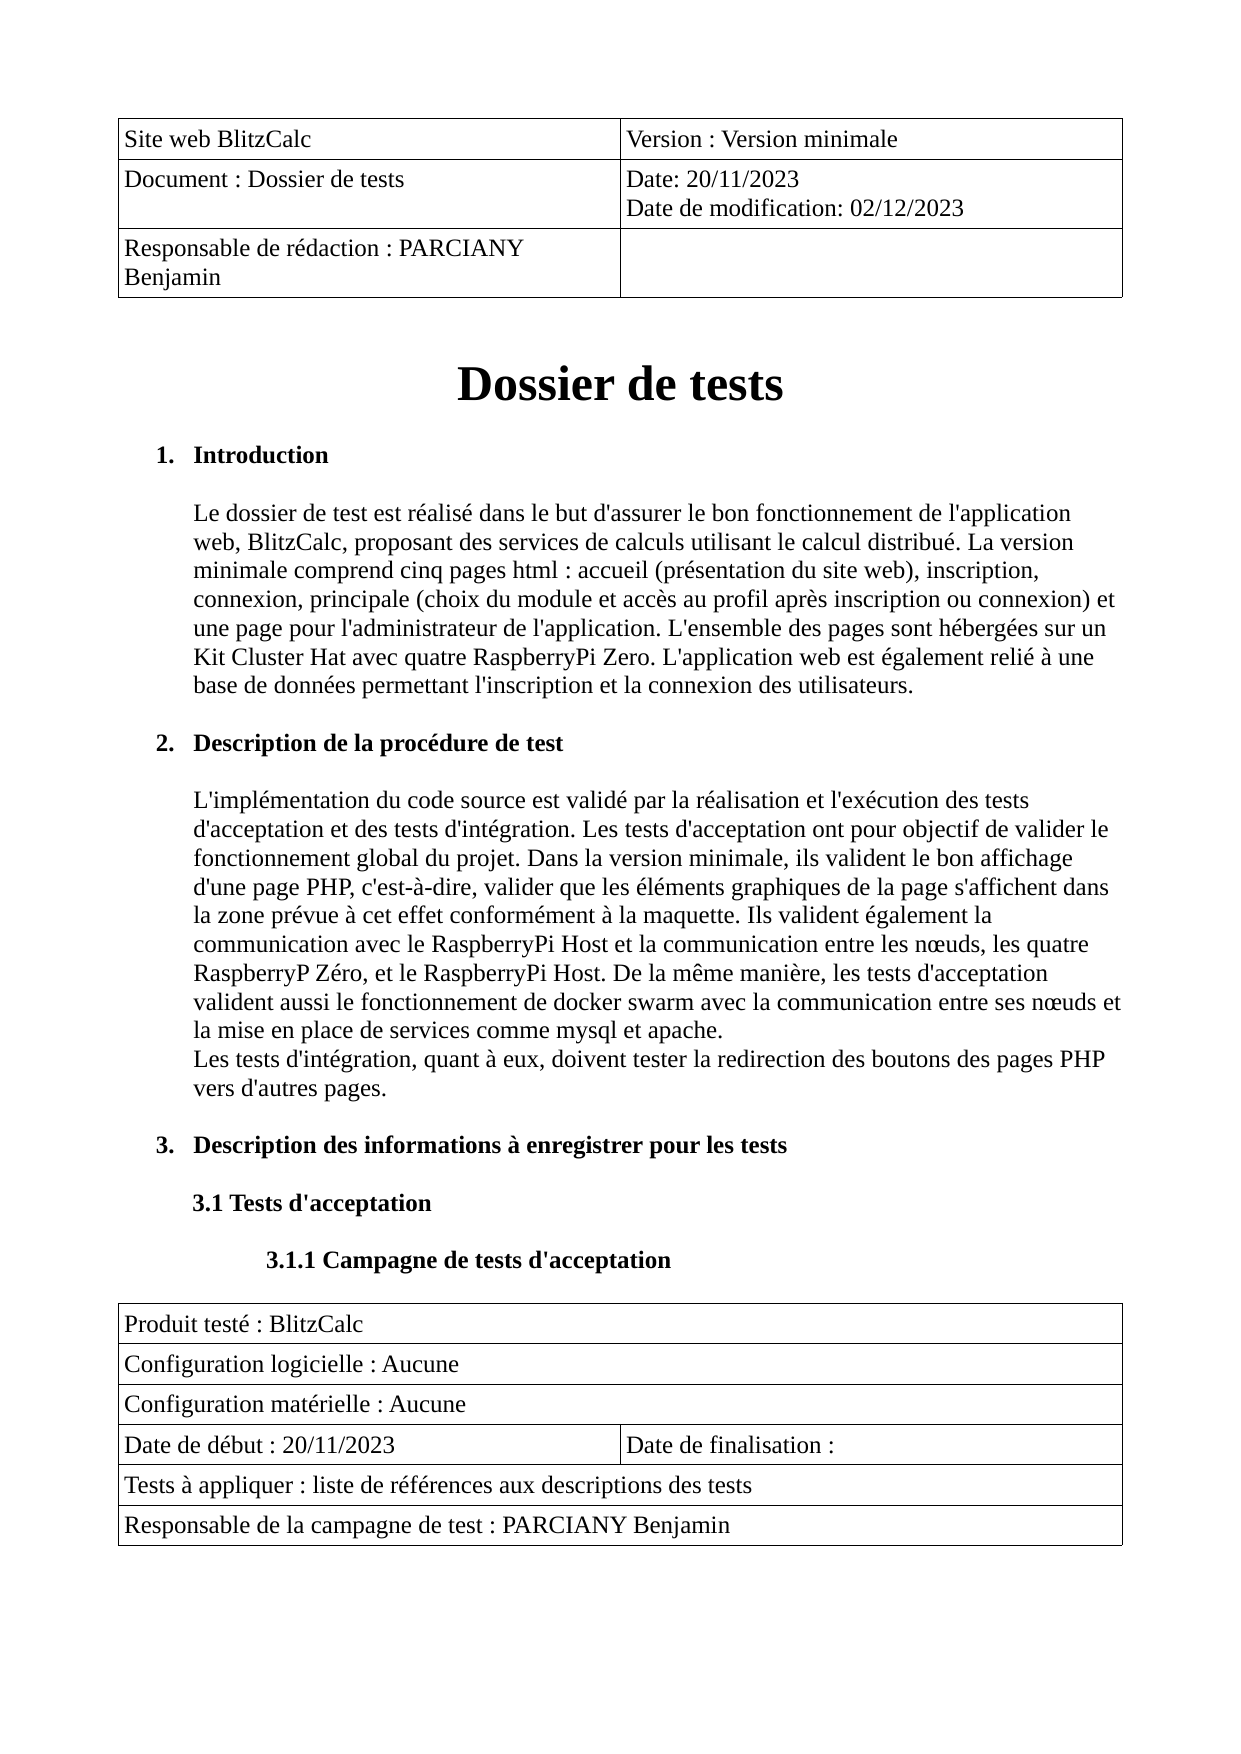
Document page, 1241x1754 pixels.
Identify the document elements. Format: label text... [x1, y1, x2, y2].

table_header Site web BlitzCalc [119, 119, 620, 158]
table_cell Responsable de rédaction : PARCIANY Benjamin [119, 229, 620, 297]
table_cell Tests à appliquer : liste de références aux descriptions des tests [119, 1465, 1122, 1504]
text 3.1.1 Campagne de tests d'acceptation [118, 1245, 1122, 1274]
table_cell Document : Dossier de tests [119, 160, 620, 227]
table_cell Date de début : 20/11/2023 [119, 1425, 620, 1464]
list Introduction [156, 440, 1122, 469]
table_cell Date de finalisation : [621, 1425, 1122, 1464]
text Dossier de tests [118, 354, 1122, 412]
table_cell Responsable de la campagne de test : PARCIANY Benjamin [119, 1506, 1122, 1545]
table_cell Configuration logicielle : Aucune [119, 1344, 1122, 1383]
table_cell Configuration matérielle : Aucune [119, 1385, 1122, 1424]
table_header Produit testé : BlitzCalc [119, 1304, 1122, 1343]
table_cell Date: 20/11/2023 Date de modification: 02/12/2023 [621, 160, 1122, 227]
table_header Version : Version minimale [621, 119, 1122, 158]
list Description des informations à enregistrer pour les tests [156, 1130, 1122, 1159]
list Description de la procédure de test [156, 728, 1122, 757]
text 3.1 Tests d'acceptation [118, 1188, 1122, 1217]
list Le dossier de test est réalisé dans le but d'assurer le bon fonctionnement de l'application web, BlitzCalc, proposant des services de calculs utilisant le calcul distribué. La version minimale comprend cinq pages html : accueil (présentation du site web), inscription, connexion, principale (choix du module et accès au profil après inscription ou connexion) et une page pour l'administrateur de l'application. L'ensemble des pages sont hébergées sur un Kit Cluster Hat avec quatre RaspberryPi Zero. L'application web est également relié à une base de données permettant l'inscription et la connexion des utilisateurs. [156, 498, 1122, 699]
table_cell [621, 229, 1122, 297]
list L'implémentation du code source est validé par la réalisation et l'exécution des tests d'acceptation et des tests d'intégration. Les tests d'acceptation ont pour objectif de valider le fonctionnement global du projet. Dans la version minimale, ils valident le bon affichage d'une page PHP, c'est-à-dire, valider que les éléments graphiques de la page s'affichent dans la zone prévue à cet effet conformément à la maquette. Ils valident également la communication avec le RaspberryPi Host et la communication entre les nœuds, les quatre RaspberryP Zéro, et le RaspberryPi Host. De la même manière, les tests d'acceptation valident aussi le fonctionnement de docker swarm avec la communication entre ses nœuds et la mise en place de services comme mysql et apache. [156, 785, 1122, 1044]
list Les tests d'intégration, quant à eux, doivent tester la redirection des boutons des pages PHP vers d'autres pages. [156, 1044, 1122, 1102]
